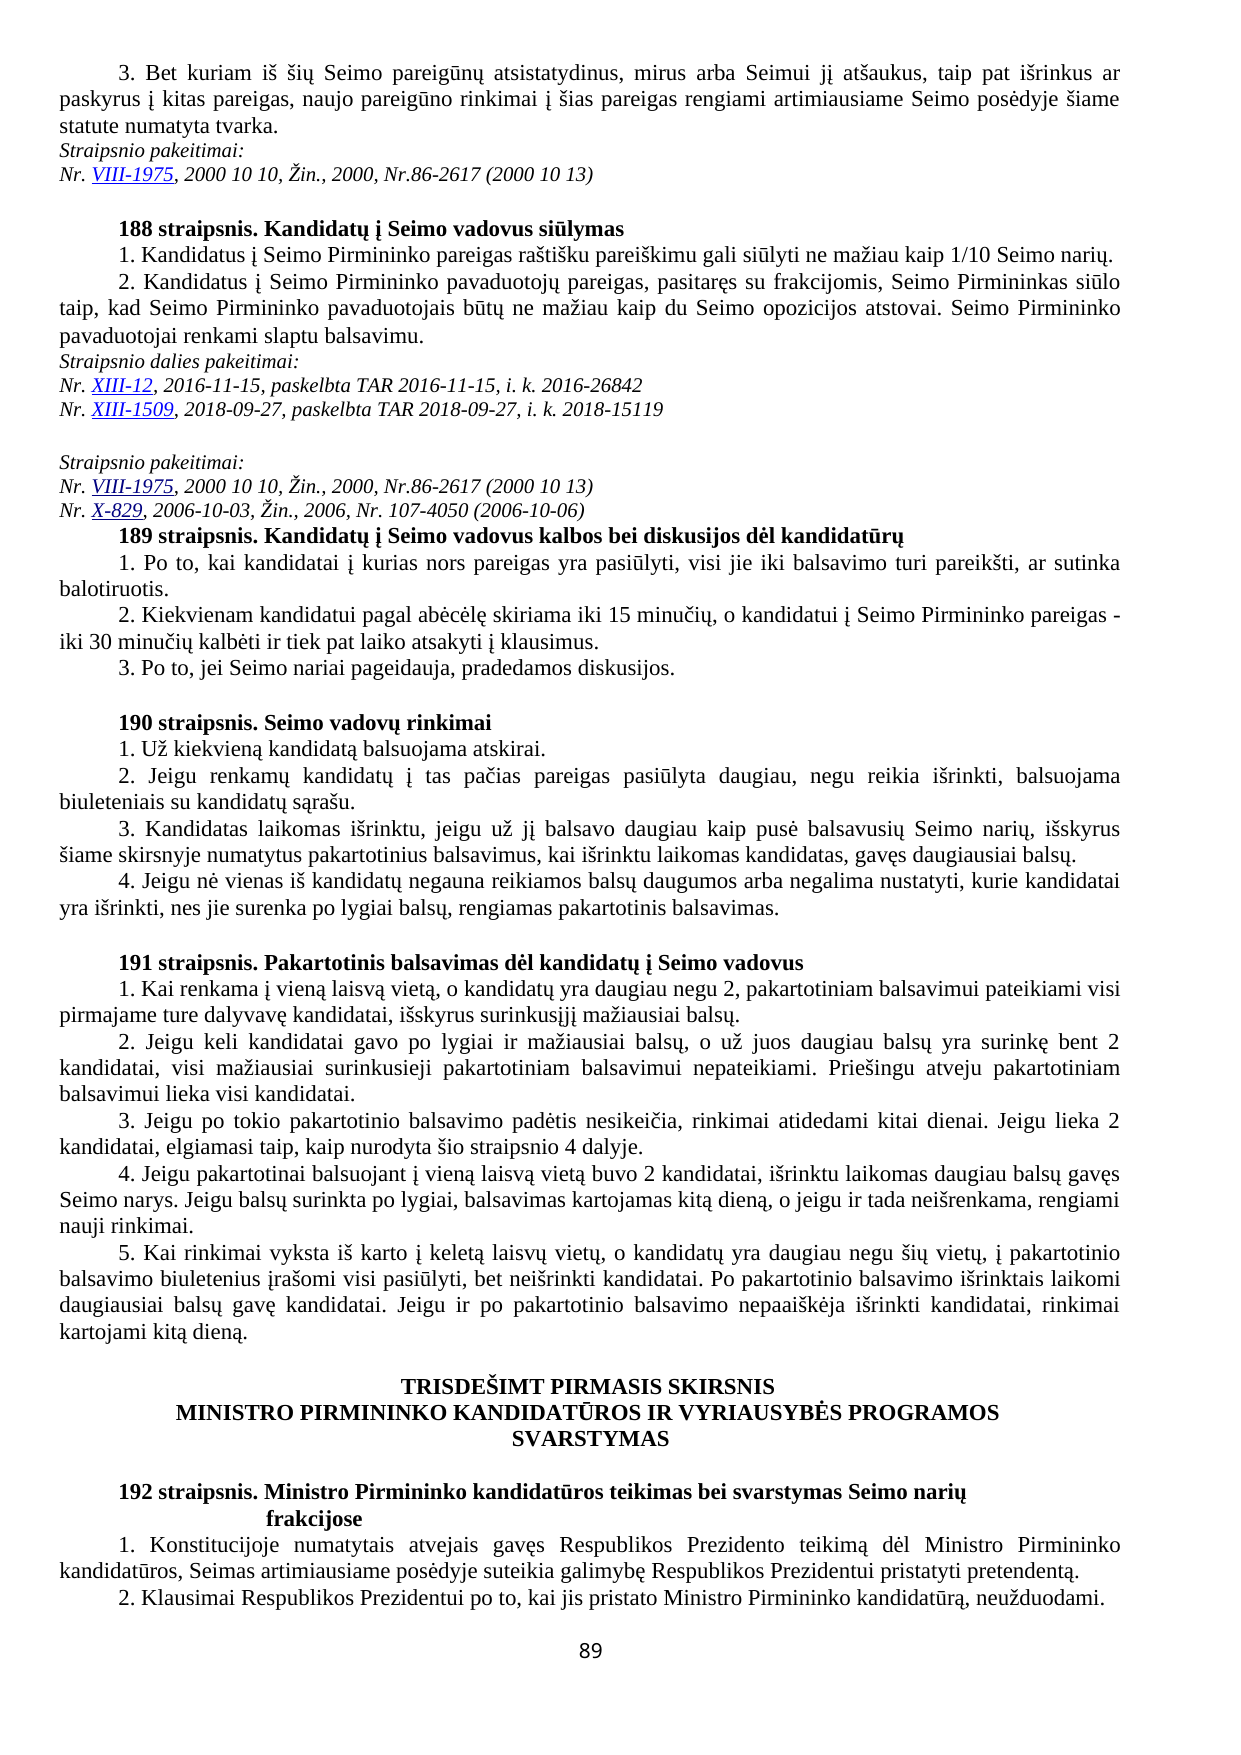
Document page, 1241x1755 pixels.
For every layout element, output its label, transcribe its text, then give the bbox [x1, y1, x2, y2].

text 192 straipsnis. Ministro Pirmininko kandidatūros teikimas bei svarstymas Seimo narių [118, 1478, 1122, 1504]
text Nr. X-829, 2006-10-03, Žin., 2006, Nr. 107-4050 (2006-10-06) [59, 498, 1122, 522]
text 2. Jeigu keli kandidatai gavo po lygiai ir mažiausiai balsų, o už juos daugiau balsų yra surinkę bent 2 kandidatai, visi mažiausiai surinkusieji pakartotiniam balsavimui nepateikiami. Priešingu atveju pakartotiniam balsavimui lieka visi kandidatai. [59, 1028, 1122, 1107]
text 2. Kandidatus į Seimo Pirmininko pavaduotojų pareigas, pasitaręs su frakcijomis, Seimo Pirmininkas siūlo taip, kad Seimo Pirmininko pavaduotojais būtų ne mažiau kaip du Seimo opozicijos atstovai. Seimo Pirmininko pavaduotojai renkami slaptu balsavimu. [59, 268, 1122, 349]
text 3. Jeigu po tokio pakartotinio balsavimo padėtis nesikeičia, rinkimai atidedami kitai dienai. Jeigu lieka 2 kandidatai, elgiamasi taip, kaip nurodyta šio straipsnio 4 dalyje. [59, 1107, 1122, 1159]
text Nr. VIII-1975, 2000 10 10, Žin., 2000, Nr.86-2617 (2000 10 13) [59, 474, 1122, 498]
text 190 straipsnis. Seimo vadovų rinkimai [59, 709, 1122, 736]
text Nr. XIII-1509, 2018-09-27, paskelbta TAR 2018-09-27, i. k. 2018-15119 [59, 397, 1122, 421]
text 188 straipsnis. Kandidatų į Seimo vadovus siūlymas [59, 215, 1122, 241]
text 3. Bet kuriam iš šių Seimo pareigūnų atsistatydinus, mirus arba Seimui jį atšaukus, taip pat išrinkus ar paskyrus į kitas pareigas, naujo pareigūno rinkimai į šias pareigas rengiami artimiausiame Seimo posėdyje šiame statute numatyta tvarka. [59, 59, 1122, 138]
text Nr. VIII-1975, 2000 10 10, Žin., 2000, Nr.86-2617 (2000 10 13) [59, 162, 1122, 186]
text 1. Už kiekvieną kandidatą balsuojama atskirai. [59, 736, 1122, 762]
text 4. Jeigu nė vienas iš kandidatų negauna reikiamos balsų daugumos arba negalima nustatyti, kurie kandidatai yra išrinkti, nes jie surenka po lygiai balsų, rengiamas pakartotinis balsavimas. [59, 867, 1122, 920]
text 3. Kandidatas laikomas išrinktu, jeigu už jį balsavo daugiau kaip pusė balsavusių Seimo narių, išskyrus šiame skirsnyje numatytus pakartotinius balsavimus, kai išrinktu laikomas kandidatas, gavęs daugiausiai balsų. [59, 814, 1122, 867]
text 1. Po to, kai kandidatai į kurias nors pareigas yra pasiūlyti, visi jie iki balsavimo turi pareikšti, ar sutinka balotiruotis. [59, 549, 1122, 601]
text Straipsnio pakeitimai: [59, 450, 1122, 474]
text 2. Kiekvienam kandidatui pagal abėcėlę skiriama iki 15 minučių, o kandidatui į Seimo Pirmininko pareigas - iki 30 minučių kalbėti ir tiek pat laiko atsakyti į klausimus. [59, 601, 1122, 654]
text SVARSTYMAS [59, 1426, 1122, 1452]
text 4. Jeigu pakartotinai balsuojant į vieną laisvą vietą buvo 2 kandidatai, išrinktu laikomas daugiau balsų gavęs Seimo narys. Jeigu balsų surinkta po lygiai, balsavimas kartojamas kitą dieną, o jeigu ir tada neišrenkama, rengiami nauji rinkimai. [59, 1159, 1122, 1239]
text 1. Konstitucijoje numatytais atvejais gavęs Respublikos Prezidento teikimą dėl Ministro Pirmininko kandidatūros, Seimas artimiausiame posėdyje suteikia galimybę Respublikos Prezidentui pristatyti pretendentą. [59, 1531, 1122, 1584]
text 2. Jeigu renkamų kandidatų į tas pačias pareigas pasiūlyta daugiau, negu reikia išrinkti, balsuojama biuleteniais su kandidatų sąrašu. [59, 762, 1122, 814]
text 1. Kai renkama į vieną laisvą vietą, o kandidatų yra daugiau negu 2, pakartotiniam balsavimui pateikiami visi pirmajame ture dalyvavę kandidatai, išskyrus surinkusįjį mažiausiai balsų. [59, 975, 1122, 1028]
text Straipsnio pakeitimai: [59, 138, 1122, 162]
text 5. Kai rinkimai vyksta iš karto į keletą laisvų vietų, o kandidatų yra daugiau negu šių vietų, į pakartotinio balsavimo biuletenius įrašomi visi pasiūlyti, bet neišrinkti kandidatai. Po pakartotinio balsavimo išrinktais laikomi daugiausiai balsų gavę kandidatai. Jeigu ir po pakartotinio balsavimo nepaaiškėja išrinkti kandidatai, rinkimai kartojami kitą dieną. [59, 1239, 1122, 1344]
text 2. Klausimai Respublikos Prezidentui po to, kai jis pristato Ministro Pirmininko kandidatūrą, neužduodami. [59, 1584, 1122, 1610]
text 1. Kandidatus į Seimo Pirmininko pareigas raštišku pareiškimu gali siūlyti ne mažiau kaip 1/10 Seimo narių. [59, 241, 1122, 268]
text 3. Po to, jei Seimo nariai pageidauja, pradedamos diskusijos. [59, 654, 1122, 680]
text TRISDEŠIMT PIRMASIS SKIRSNIS [59, 1373, 1122, 1399]
text Nr. XIII-12, 2016-11-15, paskelbta TAR 2016-11-15, i. k. 2016-26842 [59, 373, 1122, 397]
text frakcijose [266, 1504, 1122, 1531]
text Straipsnio dalies pakeitimai: [59, 349, 1122, 373]
text 189 straipsnis. Kandidatų į Seimo vadovus kalbos bei diskusijos dėl kandidatūrų [118, 522, 1122, 549]
text 191 straipsnis. Pakartotinis balsavimas dėl kandidatų į Seimo vadovus [59, 949, 1122, 975]
text MINISTRO PIRMININKO KANDIDATŪROS IR VYRIAUSYBĖS PROGRAMOS [59, 1399, 1122, 1426]
